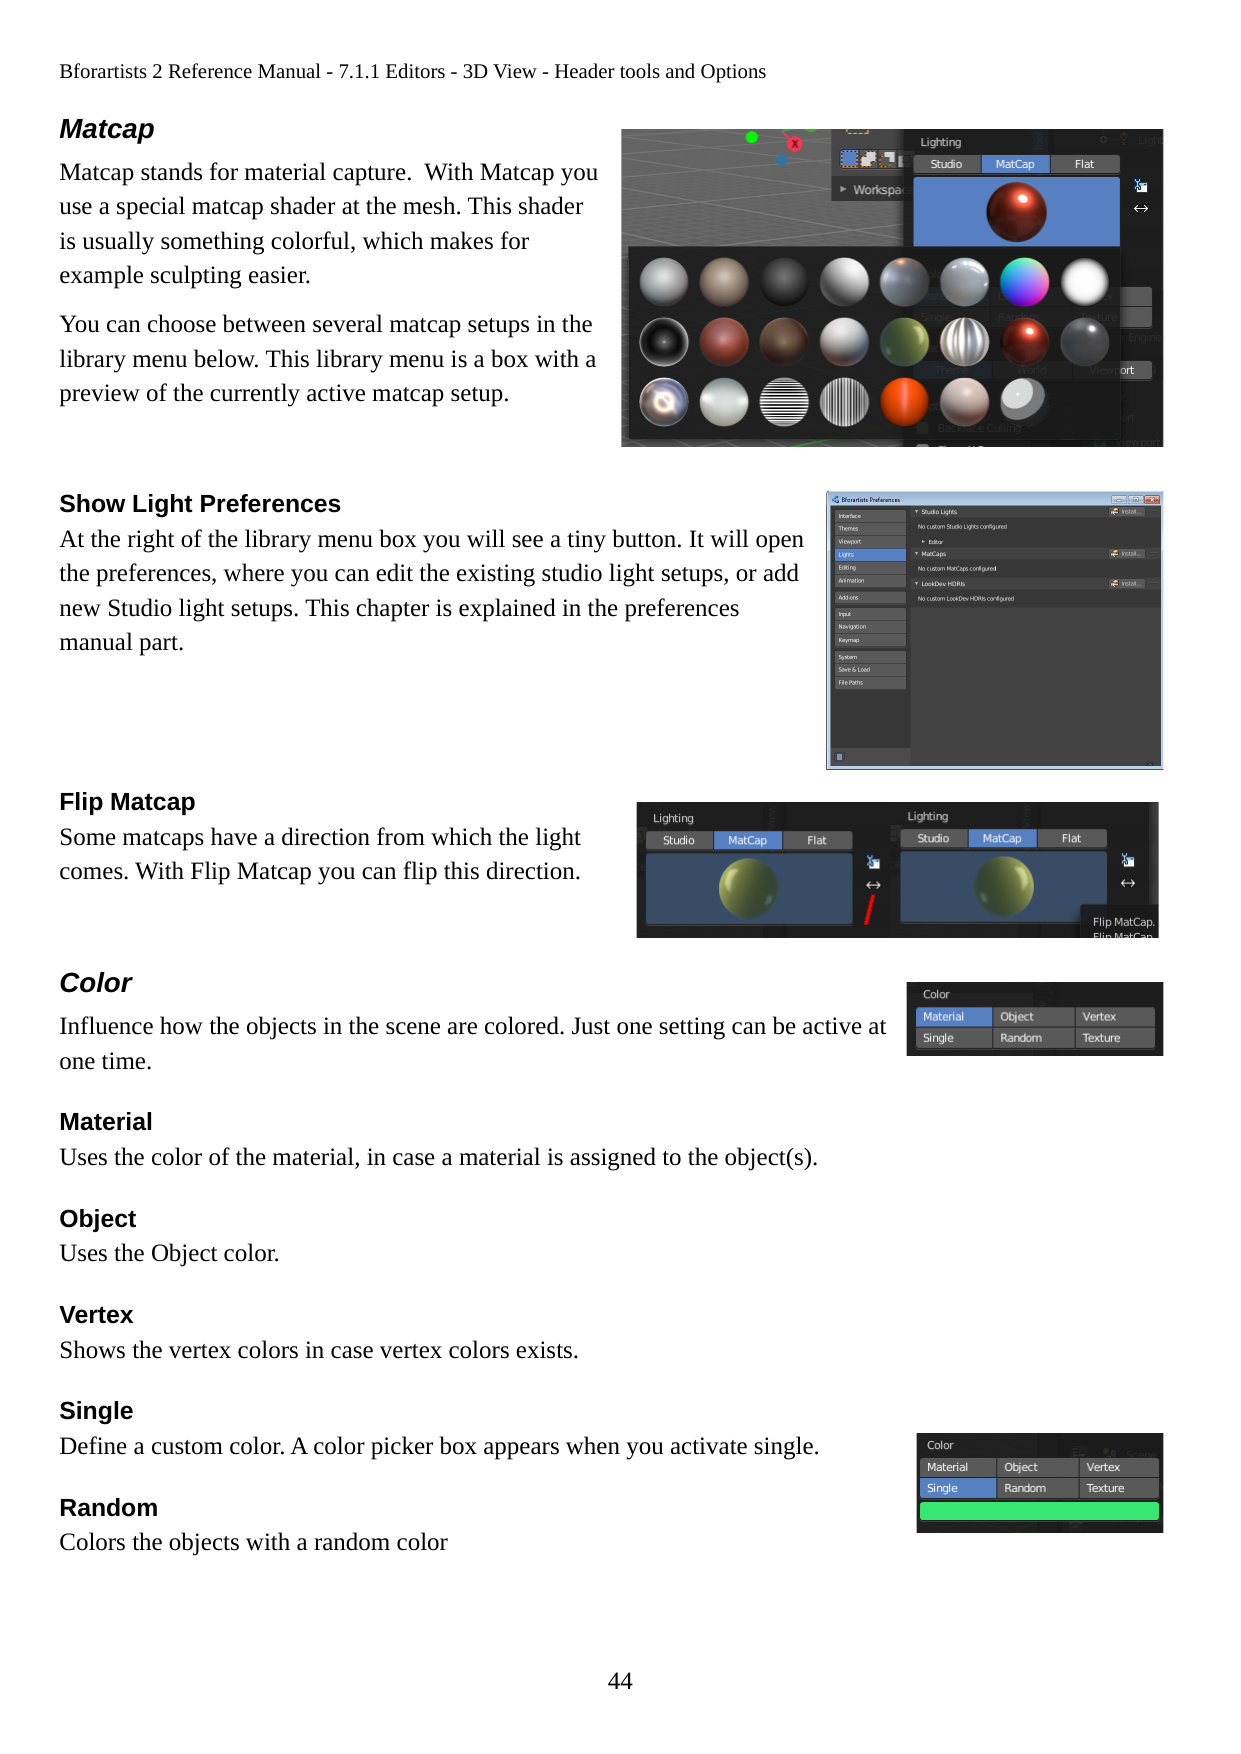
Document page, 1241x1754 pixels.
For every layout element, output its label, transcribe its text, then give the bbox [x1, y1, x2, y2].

subtitle Flip Matcap [59, 787, 1181, 816]
text Uses the color of the material, in case a material is assigned to the object(s). [59, 1142, 1181, 1171]
subtitle Vertex [59, 1300, 1181, 1328]
picture [636, 802, 1159, 938]
picture [916, 1433, 1164, 1533]
picture [621, 129, 1164, 447]
text At the right of the library menu box you will see a tiny button. It will open the preferences, where you can edit the existing studio light setups, or add new Studio light setups. This chapter is explained in the preferences manual part. [59, 524, 826, 656]
subtitle Material [59, 1107, 1181, 1136]
subtitle Matcap [59, 113, 1181, 144]
picture [906, 982, 1164, 1056]
text Matcap stands for material capture. With Matcap you use a special matcap shader at the mesh. This shader is usually something colorful, which makes for example sculpting easier. [59, 157, 621, 289]
subtitle [1164, 1493, 1181, 1521]
text Colors the objects with a random color [59, 1527, 1181, 1556]
text Some matcaps have a direction from which the light comes. With Flip Matcap you can flip this direction. [59, 822, 636, 885]
subtitle Show Light Preferences [59, 489, 1181, 518]
picture [826, 491, 1164, 770]
text Shows the vertex colors in case vertex colors exists. [59, 1335, 1181, 1363]
subtitle Object [59, 1204, 1181, 1232]
text You can choose between several matcap setups in the library menu below. This library menu is a box with a preview of the currently active matcap setup. [59, 309, 621, 407]
subtitle Random [59, 1493, 916, 1521]
text Influence how the objects in the scene are colored. Just one setting can be active at one time. [59, 1056, 1181, 1074]
subtitle Color [59, 967, 1181, 999]
text Define a custom color. A color picker box appears when you activate single. [59, 1431, 1181, 1460]
subtitle Single [59, 1396, 1181, 1425]
text Uses the Object color. [59, 1238, 1181, 1267]
